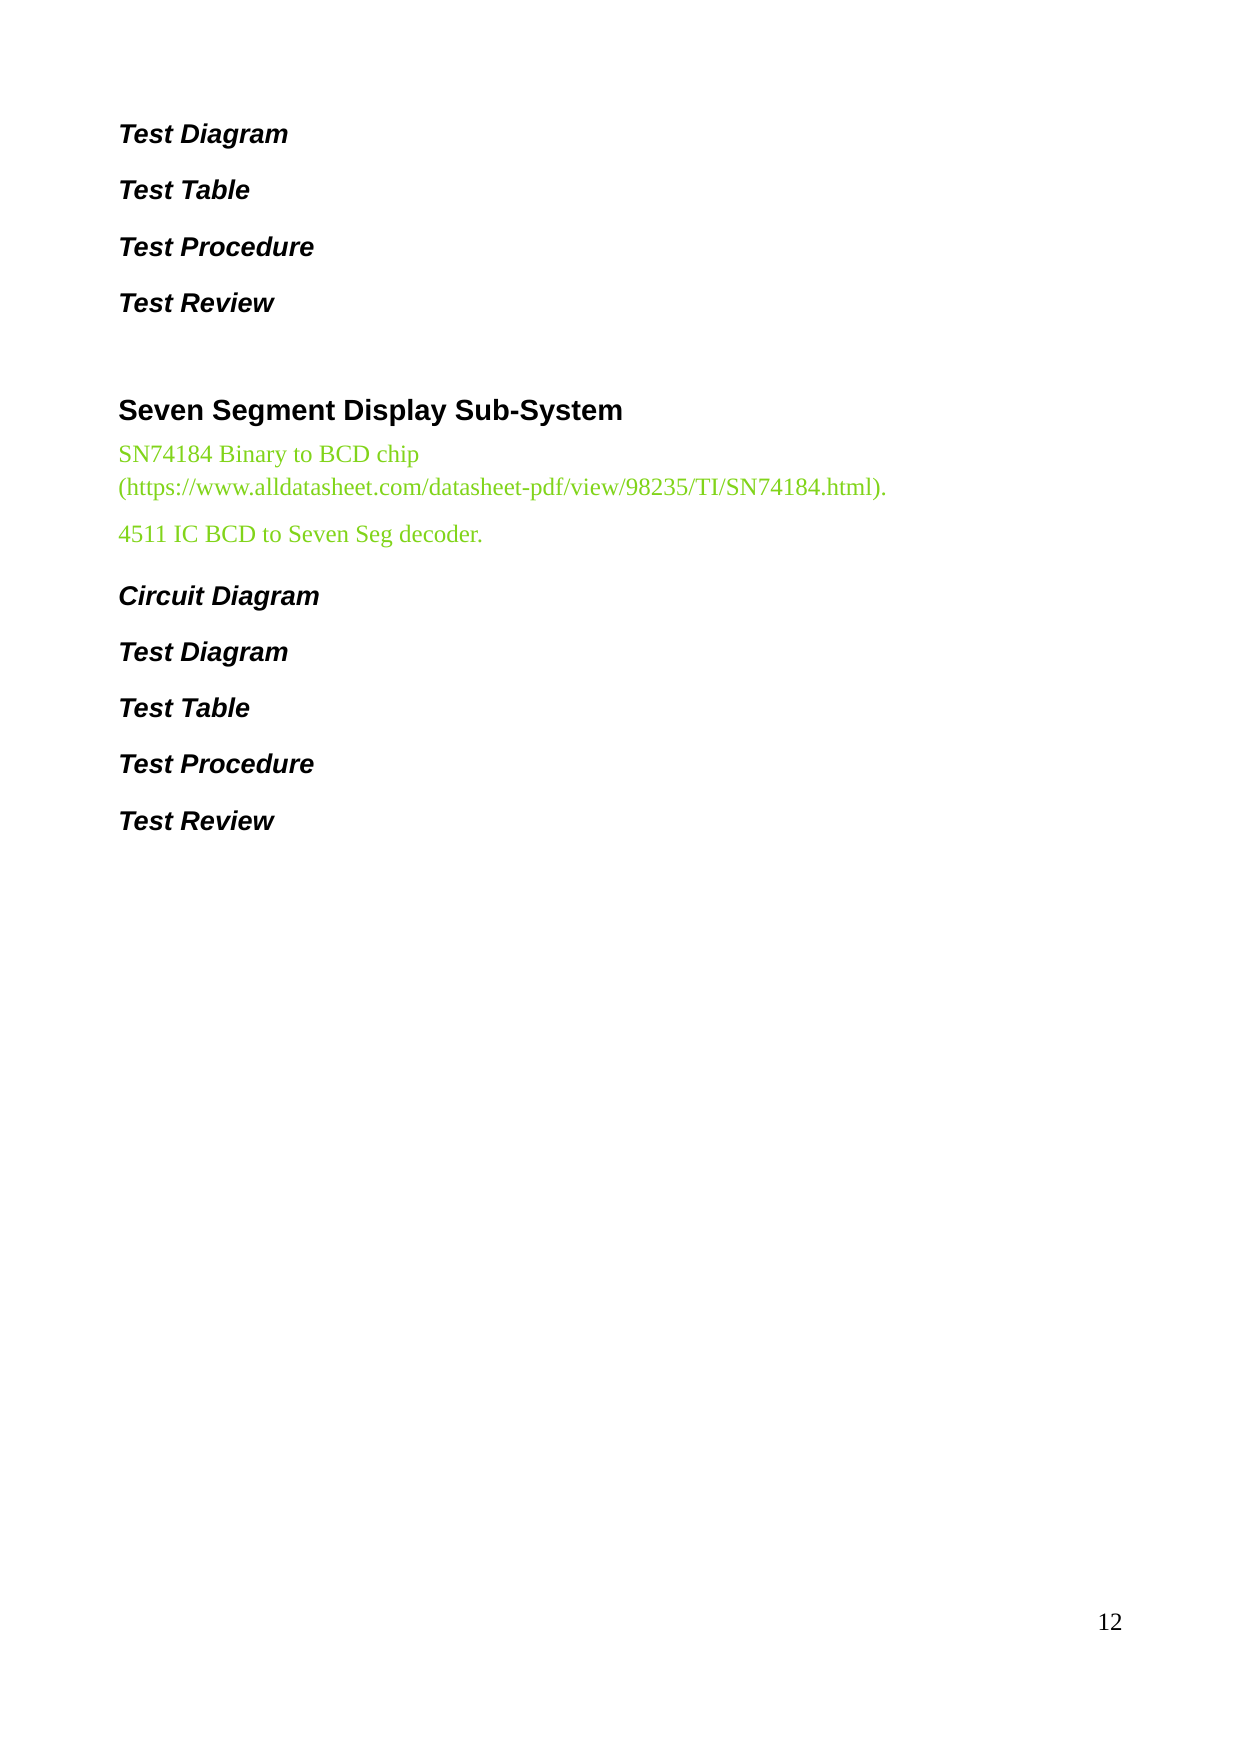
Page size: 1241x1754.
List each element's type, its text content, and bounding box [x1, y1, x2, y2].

subtitle Circuit Diagram [118, 579, 1122, 611]
subtitle Test Diagram [118, 118, 1122, 149]
subtitle Test Procedure [118, 748, 1122, 779]
text SN74184 Binary to BCD chip (https://www.alldatasheet.com/datasheet-pdf/view/98235/TI/SN74184.html). [118, 439, 1122, 501]
subtitle Test Diagram [118, 636, 1122, 667]
subtitle Seven Segment Display Sub-System [118, 393, 1122, 426]
subtitle Test Review [118, 804, 1122, 836]
subtitle Test Procedure [118, 231, 1122, 262]
subtitle Test Table [118, 174, 1122, 206]
text 4511 IC BCD to Seven Seg decoder. [118, 519, 1122, 548]
subtitle Test Review [118, 287, 1122, 318]
subtitle Test Table [118, 692, 1122, 723]
